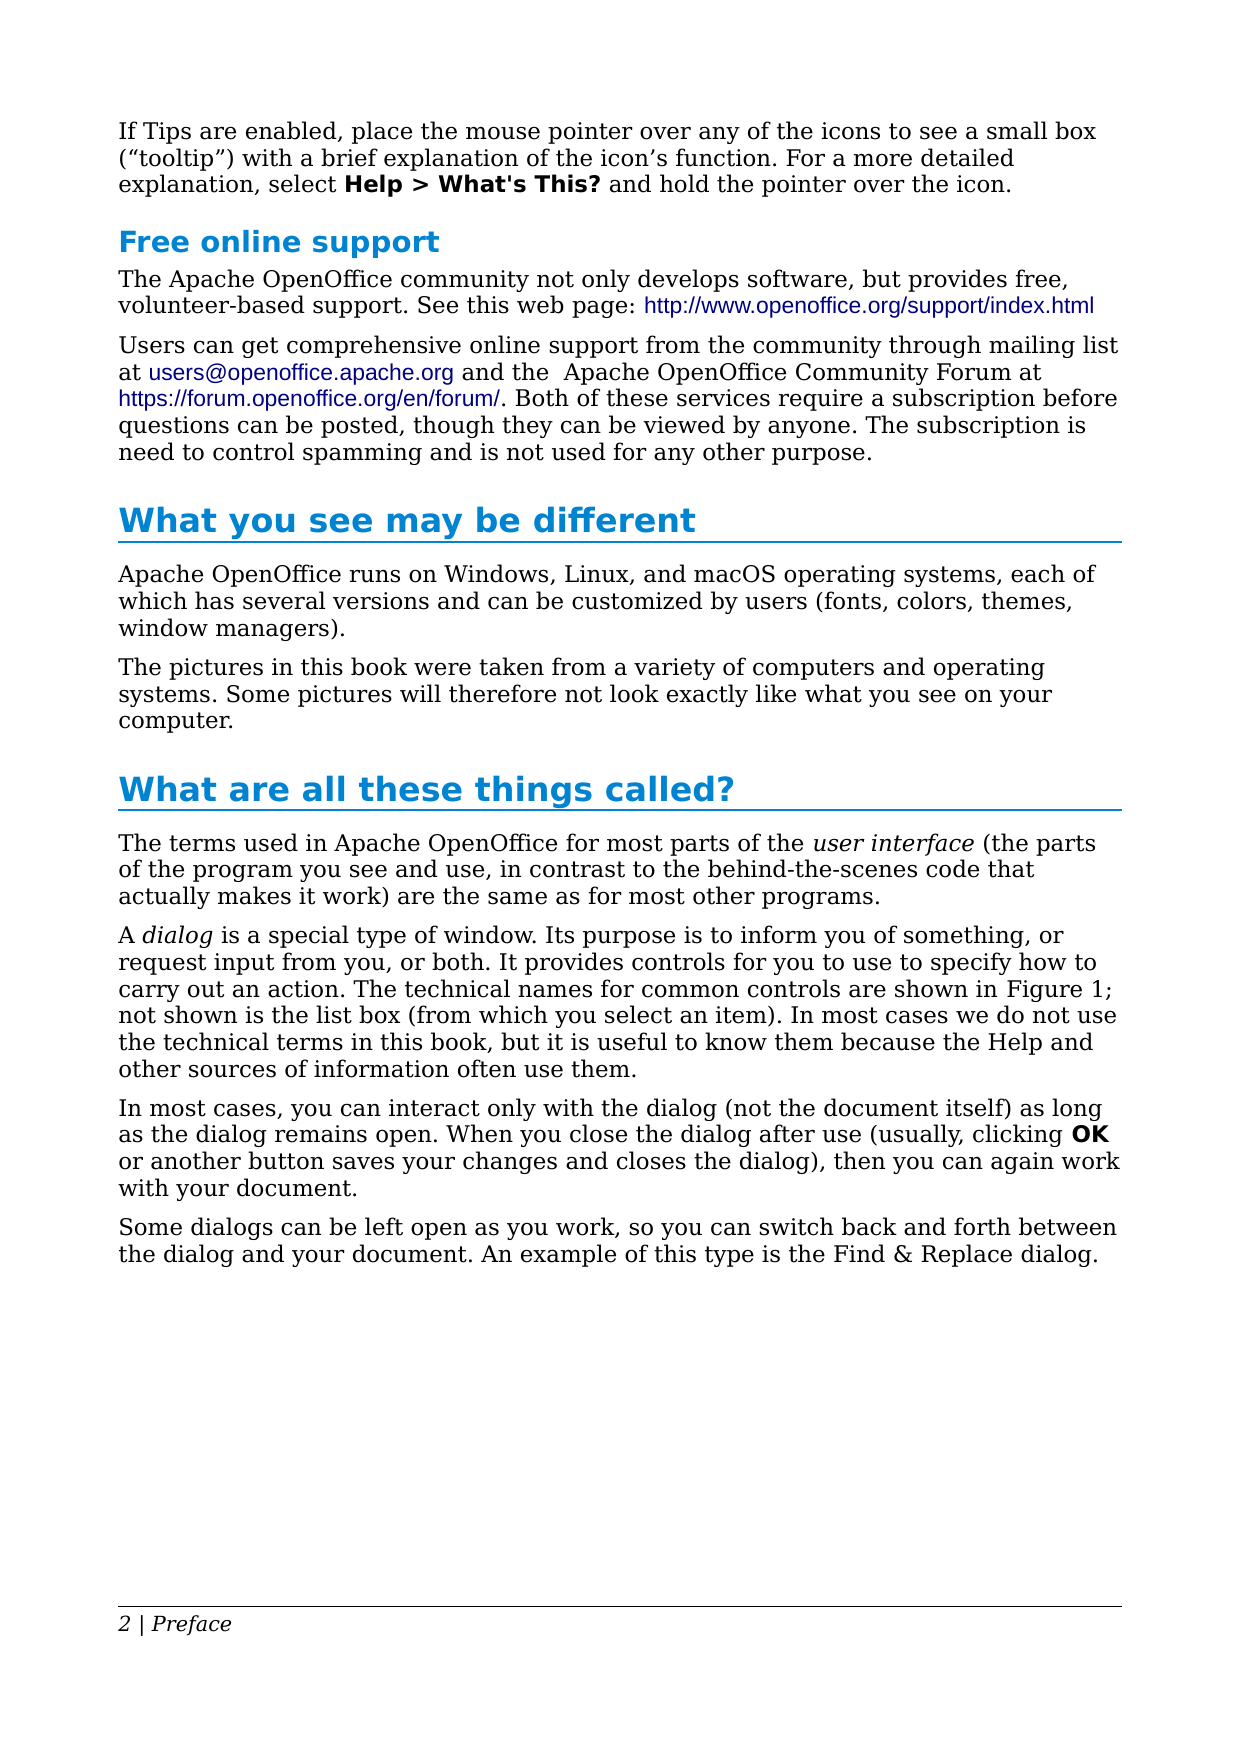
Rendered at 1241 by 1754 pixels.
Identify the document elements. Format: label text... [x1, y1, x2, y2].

text A dialog is a special type of window. Its purpose is to inform you of something, or request input from you, or both. It provides controls for you to use to specify how to carry out an action. The technical names for common controls are shown in Figure 1; not shown is the list box (from which you select an item). In most cases we do not use the technical terms in this book, but it is useful to know them because the Help and other sources of information often use them. [118, 922, 1122, 1082]
subtitle What are all these things called? [118, 770, 1122, 809]
text The pictures in this book were taken from a variety of computers and operating systems. Some pictures will therefore not look exactly like what you see on your computer. [118, 654, 1122, 734]
text In most cases, you can interact only with the dialog (not the document itself) as long as the dialog remains open. When you close the dialog after use (usually, clicking OK or another button saves your changes and closes the dialog), then you can again work with your document. [118, 1095, 1122, 1202]
text Users can get comprehensive online support from the community through mailing list at users@openoffice.apache.org and the Apache OpenOffice Community Forum at https://forum.openoffice.org/en/forum/. Both of these services require a subscription before questions can be posted, though they can be viewed by anyone. The subscription is need to control spamming and is not used for any other purpose. [118, 332, 1122, 466]
text If Tips are enabled, place the mouse pointer over any of the icons to see a small box (“tooltip”) with a brief explanation of the icon’s function. For a more detailed explanation, select Help > What's This? and hold the pointer over the icon. [118, 118, 1122, 198]
text Some dialogs can be left open as you work, so you can switch back and forth between the dialog and your document. An example of this type is the Find & Replace dialog. [118, 1214, 1122, 1267]
text The Apache OpenOffice community not only develops software, but provides free, volunteer-based support. See this web page: http://www.openoffice.org/support/index.html [118, 266, 1122, 319]
subtitle What you see may be different [118, 502, 1122, 541]
subtitle Free online support [118, 225, 1122, 259]
text The terms used in Apache OpenOffice for most parts of the user interface (the parts of the program you see and use, in contrast to the behind-the-scenes code that actually makes it work) are the same as for most other programs. [118, 830, 1122, 910]
text Apache OpenOffice runs on Windows, Linux, and macOS operating systems, each of which has several versions and can be customized by users (fonts, colors, themes, window managers). [118, 562, 1122, 642]
